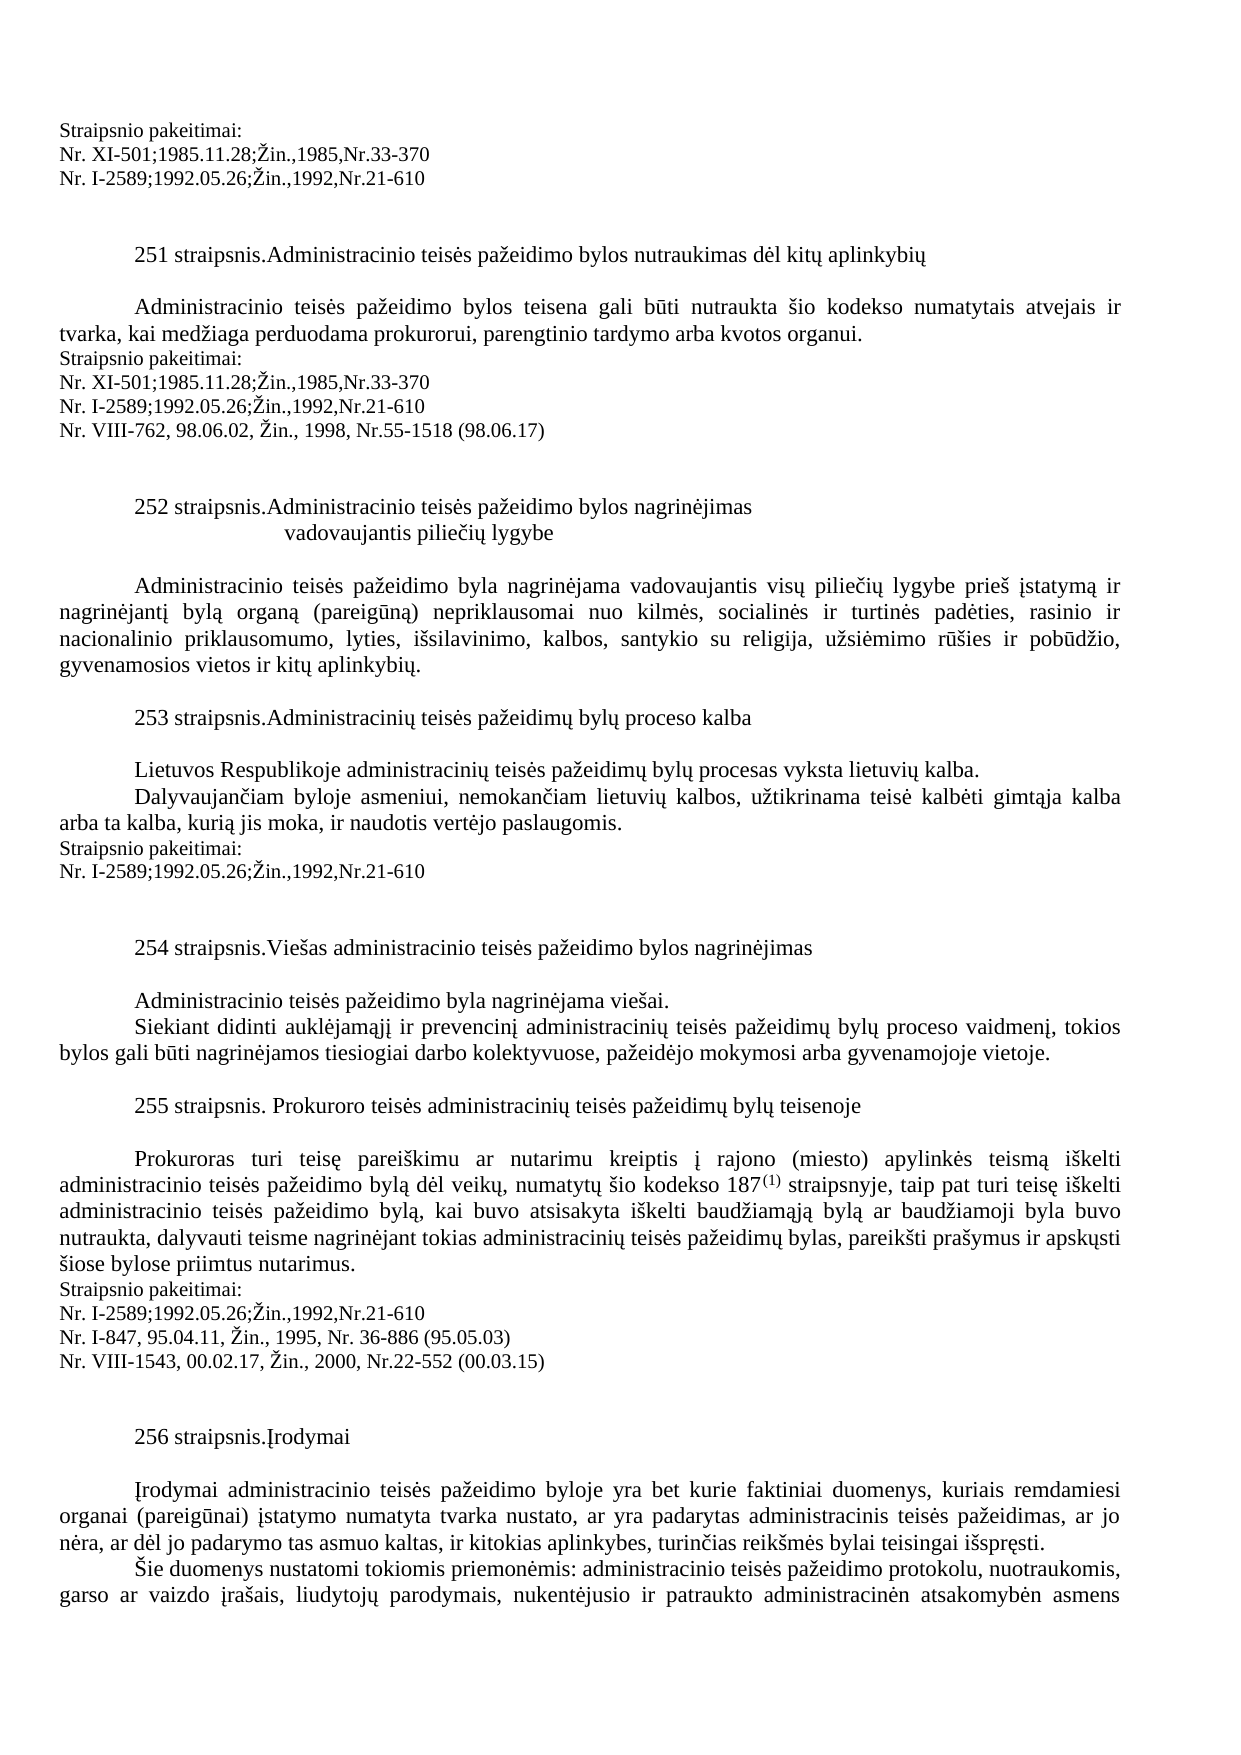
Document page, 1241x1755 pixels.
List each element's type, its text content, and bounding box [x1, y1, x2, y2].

text Nr. VIII-762, 98.06.02, Žin., 1998, Nr.55-1518 (98.06.17) [59, 418, 1122, 442]
text Straipsnio pakeitimai: [59, 835, 1122, 859]
text Straipsnio pakeitimai: [59, 118, 1122, 142]
text Įrodymai administracinio teisės pažeidimo byloje yra bet kurie faktiniai duomenys, kuriais remdamiesi organai (pareigūnai) įstatymo numatyta tvarka nustato, ar yra padarytas administracinis teisės pažeidimas, ar jo nėra, ar dėl jo padarymo tas asmuo kaltas, ir kitokias aplinkybes, turinčias reikšmės bylai teisingai išspręsti. [59, 1476, 1122, 1555]
text Straipsnio pakeitimai: [59, 1277, 1122, 1301]
text Nr. XI-501;1985.11.28;Žin.,1985,Nr.33-370 [59, 370, 1122, 394]
text Prokuroras turi teisę pareiškimu ar nutarimu kreiptis į rajono (miesto) apylinkės teismą iškelti administracinio teisės pažeidimo bylą dėl veikų, numatytų šio kodekso 187(1) straipsnyje, taip pat turi teisę iškelti administracinio teisės pažeidimo bylą, kai buvo atsisakyta iškelti baudžiamąją bylą ar baudžiamoji byla buvo nutraukta, dalyvauti teisme nagrinėjant tokias administracinių teisės pažeidimų bylas, pareikšti prašymus ir apskųsti šiose bylose priimtus nutarimus. [59, 1145, 1122, 1277]
text vadovaujantis piliečių lygybe [59, 519, 1122, 546]
text Nr. I-2589;1992.05.26;Žin.,1992,Nr.21-610 [59, 1301, 1122, 1325]
text 254 straipsnis.Viešas administracinio teisės pažeidimo bylos nagrinėjimas [59, 934, 1122, 960]
text Straipsnio pakeitimai: [59, 346, 1122, 370]
text Dalyvaujančiam byloje asmeniui, nemokančiam lietuvių kalbos, užtikrinama teisė kalbėti gimtąja kalba arba ta kalba, kurią jis moka, ir naudotis vertėjo paslaugomis. [59, 783, 1122, 835]
text 253 straipsnis.Administracinių teisės pažeidimų bylų proceso kalba [59, 704, 1122, 730]
text 255 straipsnis. Prokuroro teisės administracinių teisės pažeidimų bylų teisenoje [134, 1092, 1122, 1118]
text Lietuvos Respublikoje administracinių teisės pažeidimų bylų procesas vyksta lietuvių kalba. [59, 756, 1122, 783]
text Nr. I-847, 95.04.11, Žin., 1995, Nr. 36-886 (95.05.03) [59, 1325, 1122, 1349]
text 256 straipsnis.Įrodymai [59, 1423, 1122, 1449]
text Administracinio teisės pažeidimo byla nagrinėjama viešai. [59, 987, 1122, 1013]
text 251 straipsnis.Administracinio teisės pažeidimo bylos nutraukimas dėl kitų aplinkybių [59, 241, 1122, 267]
text 252 straipsnis.Administracinio teisės pažeidimo bylos nagrinėjimas [59, 493, 1122, 519]
text Nr. I-2589;1992.05.26;Žin.,1992,Nr.21-610 [59, 166, 1122, 190]
text Nr. I-2589;1992.05.26;Žin.,1992,Nr.21-610 [59, 394, 1122, 418]
text Nr. I-2589;1992.05.26;Žin.,1992,Nr.21-610 [59, 859, 1122, 883]
text Nr. XI-501;1985.11.28;Žin.,1985,Nr.33-370 [59, 142, 1122, 166]
text Šie duomenys nustatomi tokiomis priemonėmis: administracinio teisės pažeidimo protokolu, nuotraukomis, garso ar vaizdo įrašais, liudytojų parodymais, nukentėjusio ir patraukto administracinėn atsakomybėn asmens [59, 1555, 1122, 1608]
text Administracinio teisės pažeidimo byla nagrinėjama vadovaujantis visų piliečių lygybe prieš įstatymą ir nagrinėjantį bylą organą (pareigūną) nepriklausomai nuo kilmės, socialinės ir turtinės padėties, rasinio ir nacionalinio priklausomumo, lyties, išsilavinimo, kalbos, santykio su religija, užsiėmimo rūšies ir pobūdžio, gyvenamosios vietos ir kitų aplinkybių. [59, 572, 1122, 677]
text Siekiant didinti auklėjamąjį ir prevencinį administracinių teisės pažeidimų bylų proceso vaidmenį, tokios bylos gali būti nagrinėjamos tiesiogiai darbo kolektyvuose, pažeidėjo mokymosi arba gyvenamojoje vietoje. [59, 1013, 1122, 1066]
text Nr. VIII-1543, 00.02.17, Žin., 2000, Nr.22-552 (00.03.15) [59, 1349, 1122, 1373]
text Administracinio teisės pažeidimo bylos teisena gali būti nutraukta šio kodekso numatytais atvejais ir tvarka, kai medžiaga perduodama prokurorui, parengtinio tardymo arba kvotos organui. [59, 293, 1122, 346]
